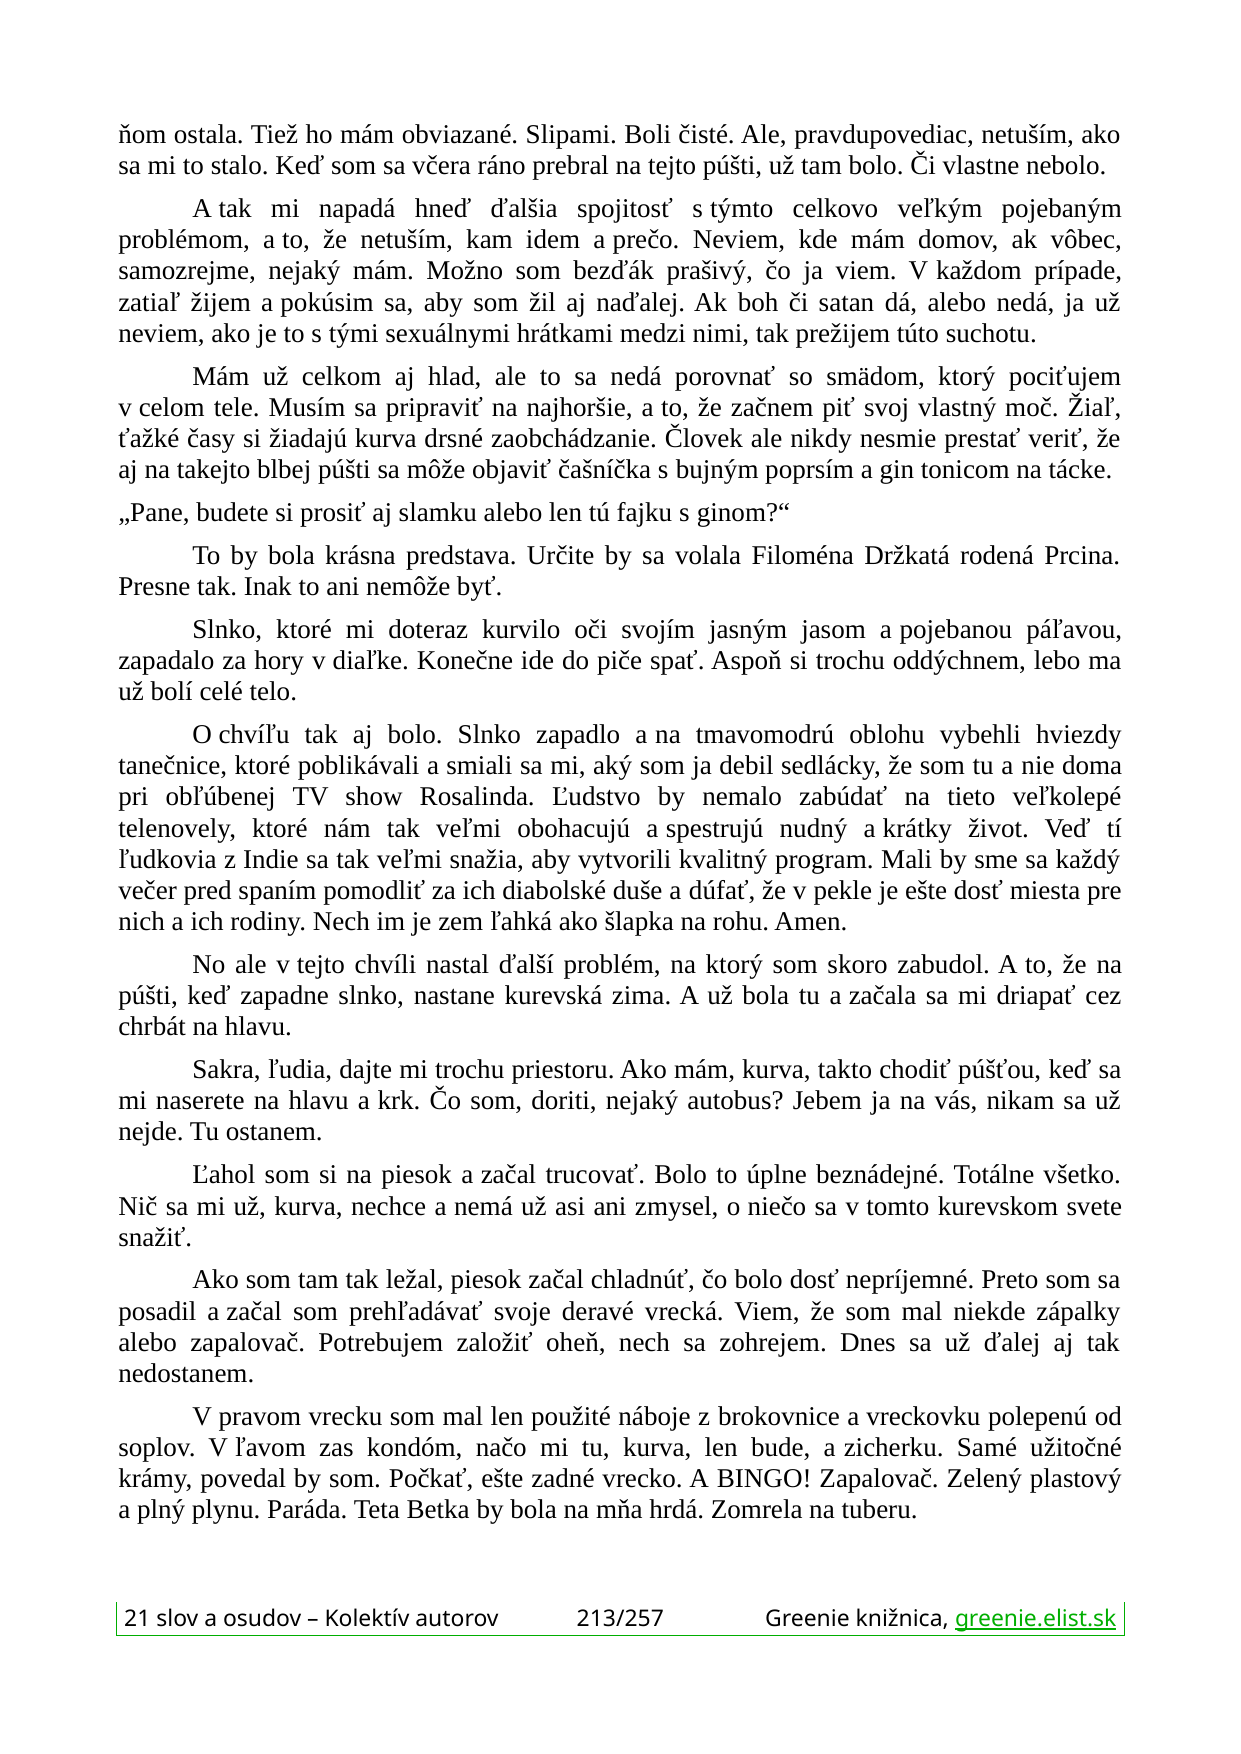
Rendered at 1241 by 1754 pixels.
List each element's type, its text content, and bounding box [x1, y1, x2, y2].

text Sakra, ľudia, dajte mi trochu priestoru. Ako mám, kurva, takto chodiť púšťou, keď sa mi naserete na hlavu a krk. Čo som, doriti, nejaký autobus? Jebem ja na vás, nikam sa už nejde. Tu ostanem. [118, 1053, 1122, 1147]
text No ale v tejto chvíli nastal ďalší problém, na ktorý som skoro zabudol. A to, že na púšti, keď zapadne slnko, nastane kurevská zima. A už bola tu a začala sa mi driapať cez chrbát na hlavu. [118, 948, 1122, 1041]
text Slnko, ktoré mi doteraz kurvilo oči svojím jasným jasom a pojebanou páľavou, zapadalo za hory v diaľke. Konečne ide do piče spať. Aspoň si trochu oddýchnem, lebo ma už bolí celé telo. [118, 613, 1122, 706]
text V pravom vrecku som mal len použité náboje z brokovnice a vreckovku polepenú od soplov. V ľavom zas kondóm, načo mi tu, kurva, len bude, a zicherku. Samé užitočné krámy, povedal by som. Počkať, ešte zadné vrecko. A BINGO! Zapalovač. Zelený plastový a plný plynu. Paráda. Teta Betka by bola na mňa hrdá. Zomrela na tuberu. [118, 1400, 1122, 1524]
text Mám už celkom aj hlad, ale to sa nedá porovnať so smädom, ktorý pociťujem v celom tele. Musím sa pripraviť na najhoršie, a to, že začnem piť svoj vlastný moč. Žiaľ, ťažké časy si žiadajú kurva drsné zaobchádzanie. Človek ale nikdy nesmie prestať veriť, že aj na takejto blbej púšti sa môže objaviť čašníčka s bujným poprsím a gin tonicom na tácke. [118, 360, 1122, 484]
text O chvíľu tak aj bolo. Slnko zapadlo a na tmavomodrú oblohu vybehli hviezdy tanečnice, ktoré poblikávali a smiali sa mi, aký som ja debil sedlácky, že som tu a nie doma pri obľúbenej TV show Rosalinda. Ľudstvo by nemalo zabúdať na tieto veľkolepé telenovely, ktoré nám tak veľmi obohacujú a spestrujú nudný a krátky život. Veď tí ľudkovia z Indie sa tak veľmi snažia, aby vytvorili kvalitný program. Mali by sme sa každý večer pred spaním pomodliť za ich diabolské duše a dúfať, že v pekle je ešte dosť miesta pre nich a ich rodiny. Nech im je zem ľahká ako šlapka na rohu. Amen. [118, 718, 1122, 936]
text Ľahol som si na piesok a začal trucovať. Bolo to úplne beznádejné. Totálne všetko. Nič sa mi už, kurva, nechce a nemá už asi ani zmysel, o niečo sa v tomto kurevskom svete snažiť. [118, 1158, 1122, 1252]
text ňom ostala. Tiež ho mám obviazané. Slipami. Boli čisté. Ale, pravdupovediac, netuším, ako sa mi to stalo. Keď som sa včera ráno prebral na tejto púšti, už tam bolo. Či vlastne nebolo. [118, 118, 1122, 180]
text Ako som tam tak ležal, piesok začal chladnúť, čo bolo dosť nepríjemné. Preto som sa posadil a začal som prehľadávať svoje deravé vrecká. Viem, že som mal niekde zápalky alebo zapalovač. Potrebujem založiť oheň, nech sa zohrejem. Dnes sa už ďalej aj tak nedostanem. [118, 1264, 1122, 1388]
text A tak mi napadá hneď ďalšia spojitosť s týmto celkovo veľkým pojebaným problémom, a to, že netuším, kam idem a prečo. Neviem, kde mám domov, ak vôbec, samozrejme, nejaký mám. Možno som bezďák prašivý, čo ja viem. V každom prípade, zatiaľ žijem a pokúsim sa, aby som žil aj naďalej. Ak boh či satan dá, alebo nedá, ja už neviem, ako je to s tými sexuálnymi hrátkami medzi nimi, tak prežijem túto suchotu. [118, 192, 1122, 348]
text „Pane, budete si prosiť aj slamku alebo len tú fajku s ginom?“ [118, 496, 1122, 527]
text To by bola krásna predstava. Určite by sa volala Filoména Držkatá rodená Prcina. Presne tak. Inak to ani nemôže byť. [118, 539, 1122, 601]
